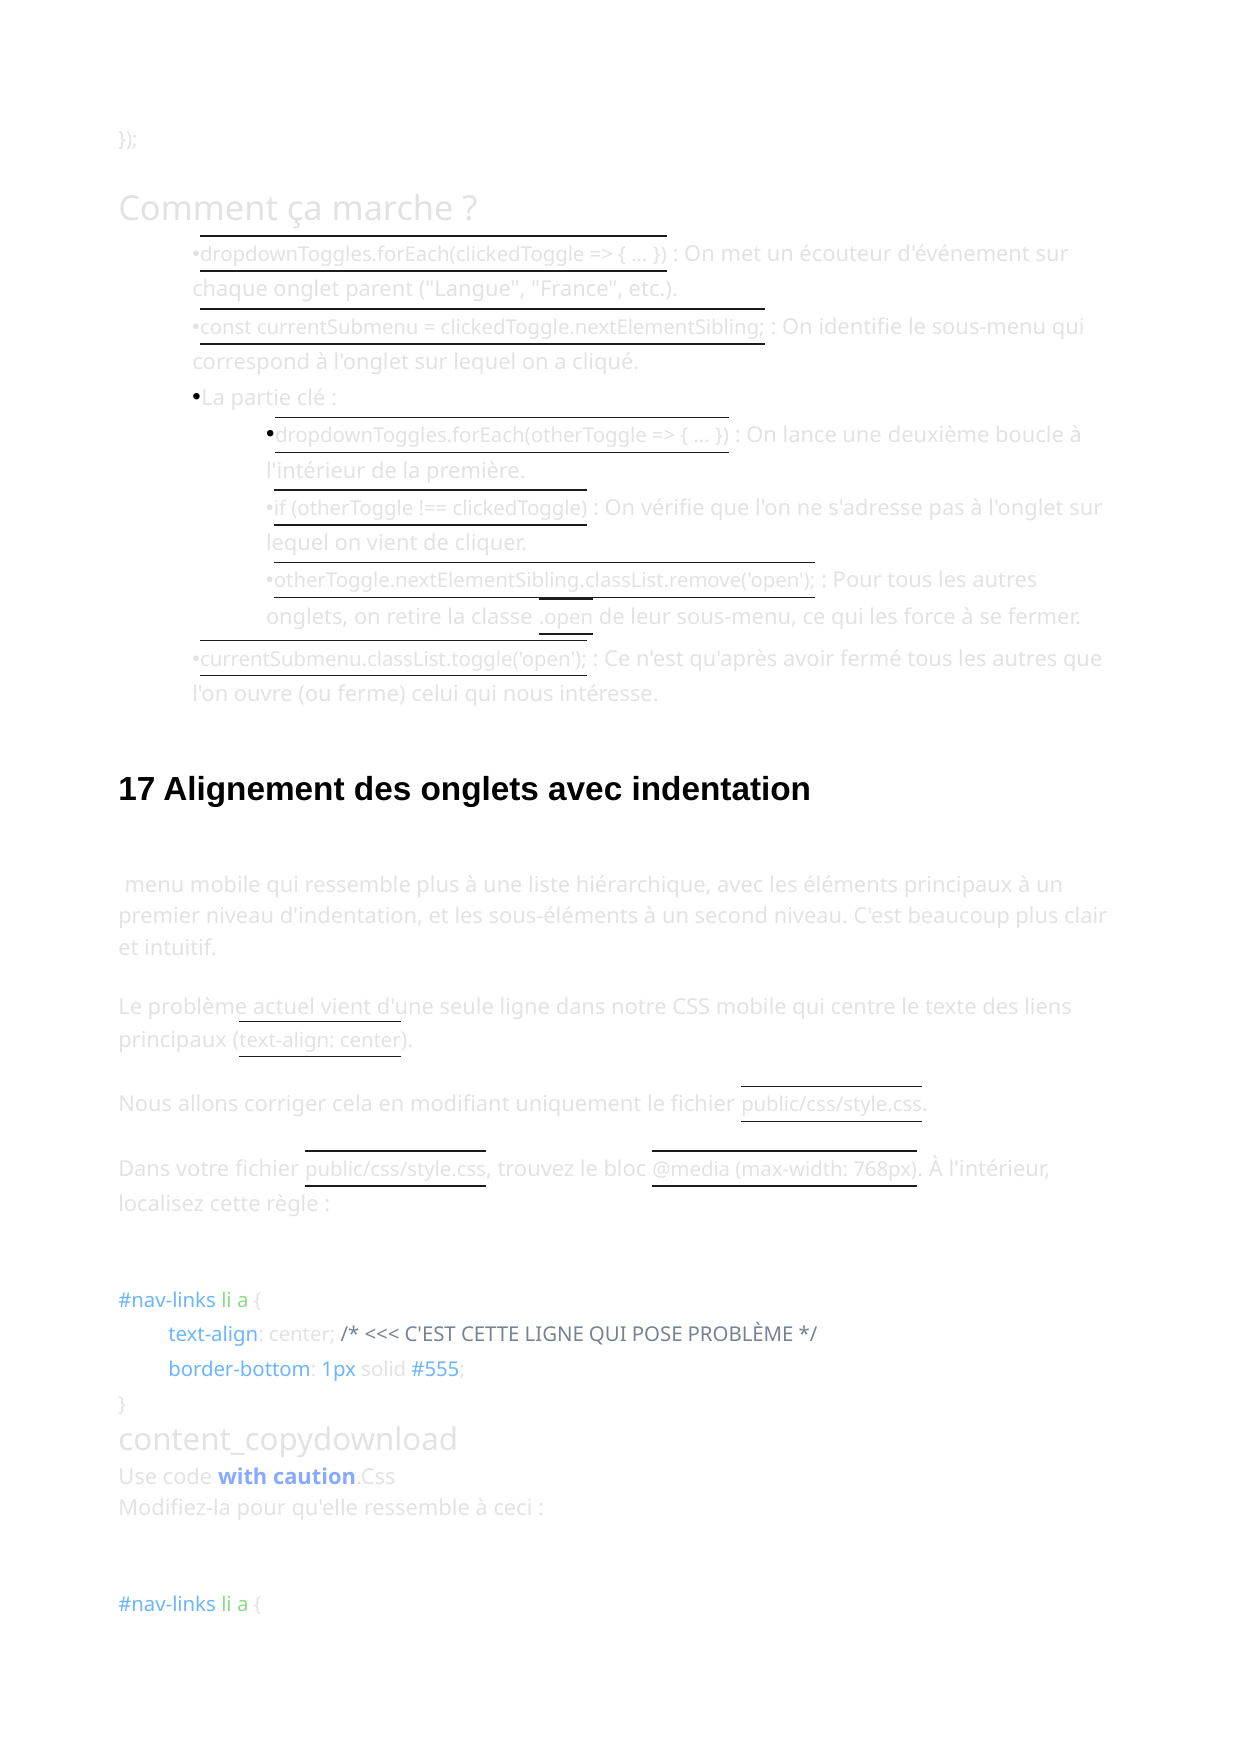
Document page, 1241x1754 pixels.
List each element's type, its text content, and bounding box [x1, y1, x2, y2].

text } [118, 1382, 1122, 1417]
text content_copydownload [118, 1417, 1122, 1459]
subtitle 17 Alignement des onglets avec indentation [118, 769, 1122, 807]
text Use code with caution.Css [118, 1459, 1122, 1491]
text }); [118, 118, 1122, 152]
text Dans votre fichier public/css/style.css, trouvez le bloc @media (max-width: 768px). À l'intérieur, localisez cette règle : [118, 1150, 1122, 1218]
text Nous allons corriger cela en modifiant uniquement le fichier public/css/style.css. [118, 1086, 1122, 1122]
list if (otherToggle !== clickedToggle) : On vérifie que l'on ne s'adresse pas à l'onglet sur lequel on vient de cliquer. [118, 489, 1122, 557]
list currentSubmenu.classList.toggle('open'); : Ce n'est qu'après avoir fermé tous les autres que l'on ouvre (ou ferme) celui qui nous intéresse. [118, 640, 1122, 708]
list La partie clé : [118, 381, 1122, 412]
text #nav-links li a { [118, 1279, 1122, 1314]
list const currentSubmenu = clickedToggle.nextElementSibling; : On identifie le sous-menu qui correspond à l'onglet sur lequel on a cliqué. [118, 308, 1122, 376]
list otherToggle.nextElementSibling.classList.remove('open'); : Pour tous les autres onglets, on retire la classe .open de leur sous-menu, ce qui les force à se fermer. [118, 562, 1122, 635]
text text-align: center; /* <<< C'EST CETTE LIGNE QUI POSE PROBLÈME */ [118, 1314, 1122, 1348]
text Modifiez-la pour qu'elle ressemble à ceci : [118, 1491, 1122, 1522]
text border-bottom: 1px solid #555; [118, 1348, 1122, 1382]
list dropdownToggles.forEach(otherToggle => { ... }) : On lance une deuxième boucle à l'intérieur de la première. [118, 416, 1122, 484]
subtitle Comment ça marche ? [118, 184, 1122, 231]
text #nav-links li a { [118, 1583, 1122, 1617]
text menu mobile qui ressemble plus à une liste hiérarchique, avec les éléments principaux à un premier niveau d'indentation, et les sous-éléments à un second niveau. C'est beaucoup plus clair et intuitif. [118, 868, 1122, 961]
list dropdownToggles.forEach(clickedToggle => { ... }) : On met un écouteur d'événement sur chaque onglet parent ("Langue", "France", etc.). [118, 235, 1122, 303]
text Le problème actuel vient d'une seule ligne dans notre CSS mobile qui centre le texte des liens principaux (text-align: center). [118, 989, 1122, 1057]
